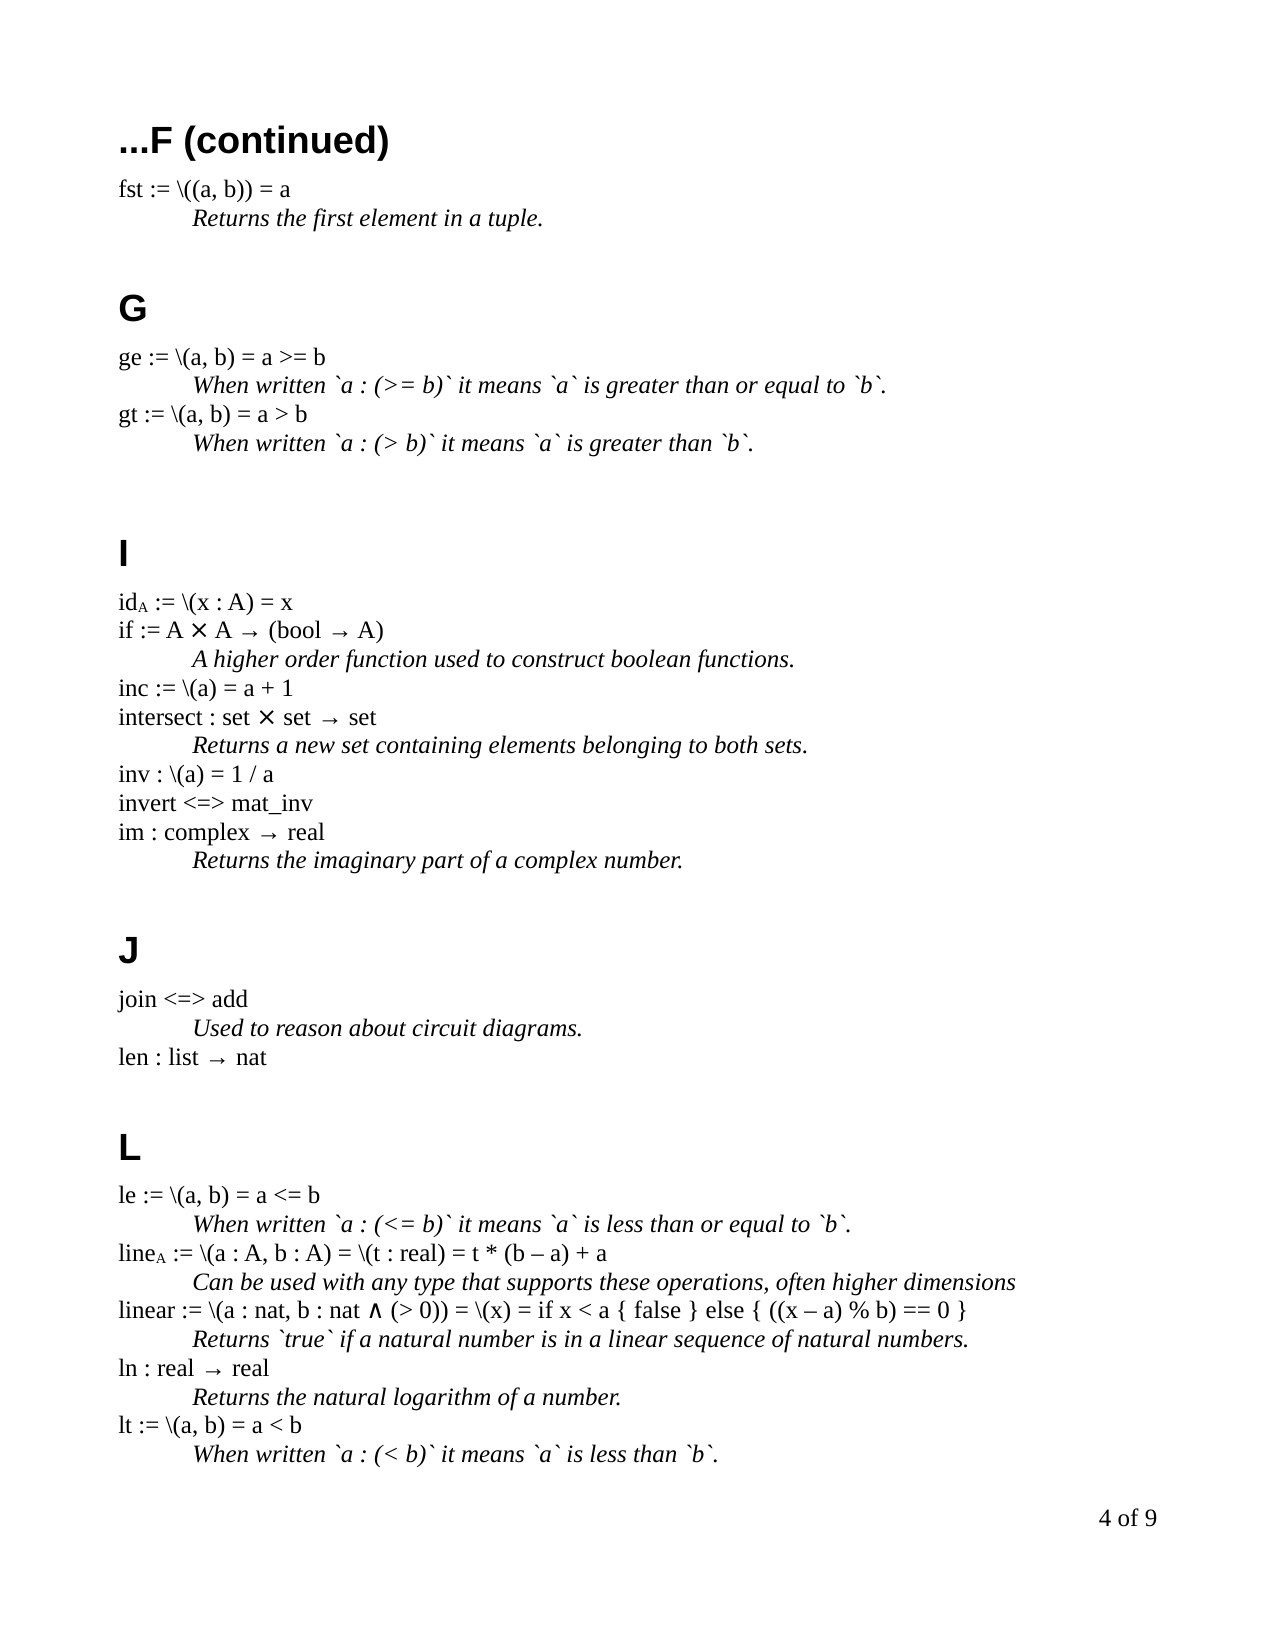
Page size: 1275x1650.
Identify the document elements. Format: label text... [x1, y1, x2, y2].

text Can be used with any type that supports these operations, often higher dimensions [118, 1267, 1157, 1295]
text When written `a : (> b)` it means `a` is greater than `b`. [118, 428, 1157, 457]
text Used to reason about circuit diagrams. [118, 1013, 1157, 1042]
text ge := \(a, b) = a >= b [118, 342, 1157, 370]
text idA := \(x : A) = x [118, 587, 1157, 616]
text fst := \((a, b)) = a [118, 174, 1157, 203]
text lineA := \(a : A, b : A) = \(t : real) = t * (b – a) + a [118, 1238, 1157, 1267]
text join <=> add [118, 984, 1157, 1013]
text im : complex → real [118, 817, 1157, 846]
text le := \(a, b) = a <= b [118, 1180, 1157, 1209]
subtitle L [118, 1124, 1157, 1168]
subtitle G [118, 286, 1157, 329]
subtitle I [118, 531, 1157, 574]
text When written `a : (<= b)` it means `a` is less than or equal to `b`. [118, 1209, 1157, 1238]
text lt := \(a, b) = a < b [118, 1410, 1157, 1439]
text When written `a : (< b)` it means `a` is less than `b`. [118, 1439, 1157, 1468]
text inc := \(a) = a + 1 [118, 673, 1157, 702]
text Returns the imaginary part of a complex number. [118, 846, 1157, 874]
text Returns the first element in a tuple. [118, 203, 1157, 232]
text linear := \(a : nat, b : nat ∧ (> 0)) = \(x) = if x < a { false } else { ((x – a) % b) == 0 } [118, 1295, 1157, 1324]
text gt := \(a, b) = a > b [118, 399, 1157, 428]
text A higher order function used to construct boolean functions. [118, 644, 1157, 673]
text if := A ⨯ A → (bool → A) [118, 616, 1157, 644]
subtitle ...F (continued) [118, 118, 1157, 162]
text Returns the natural logarithm of a number. [118, 1382, 1157, 1410]
text invert <=> mat_inv [118, 788, 1157, 817]
text Returns `true` if a natural number is in a linear sequence of natural numbers. ln : real → real [118, 1324, 1157, 1382]
text inv : \(a) = 1 / a [118, 759, 1157, 788]
text intersect : set ⨯ set → set [118, 702, 1157, 731]
text When written `a : (>= b)` it means `a` is greater than or equal to `b`. [118, 370, 1157, 399]
text len : list → nat [118, 1042, 1157, 1071]
text Returns a new set containing elements belonging to both sets. [118, 731, 1157, 759]
subtitle J [118, 928, 1157, 972]
